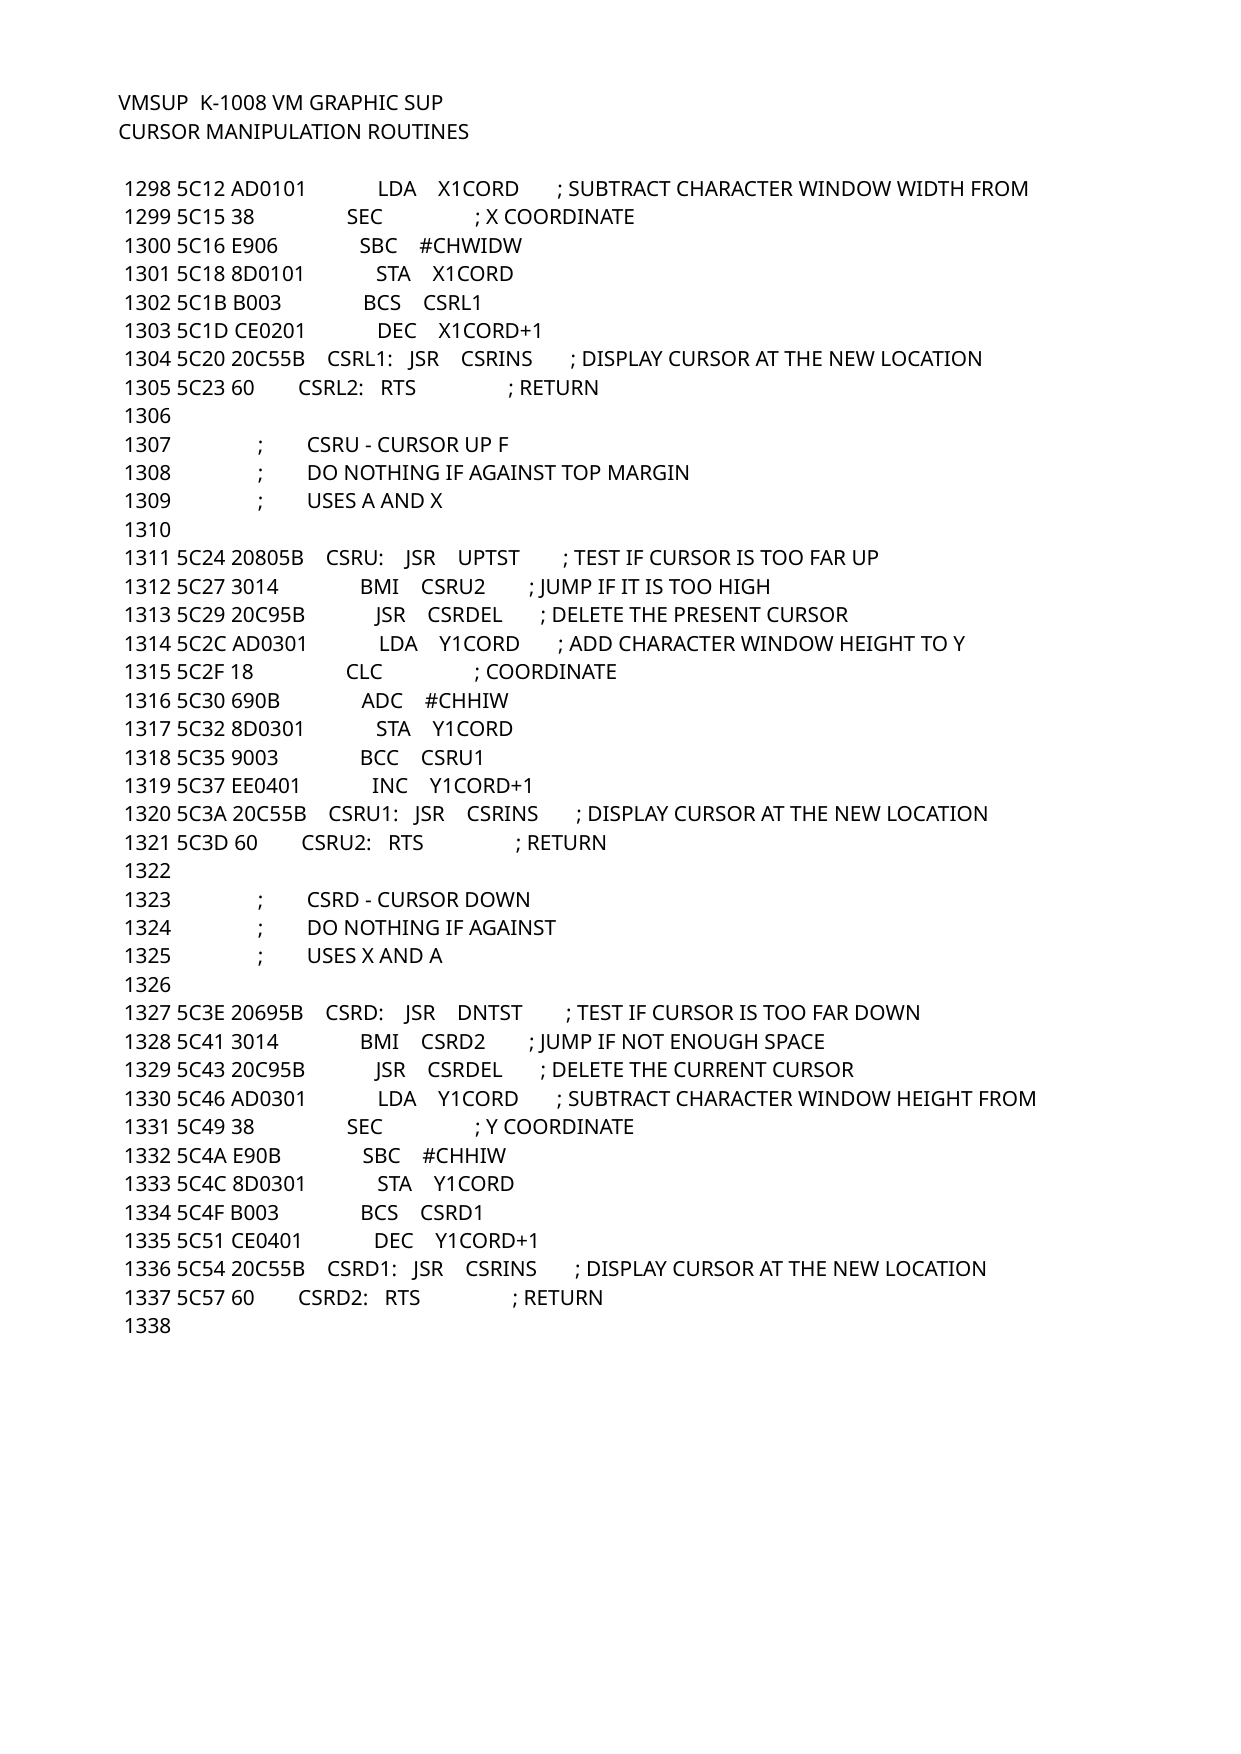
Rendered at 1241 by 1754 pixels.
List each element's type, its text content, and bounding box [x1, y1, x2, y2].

text 1303 5C1D CE0201 DEC X1CORD+1 [118, 316, 1152, 344]
text 1324 ; DO NOTHING IF AGAINST [118, 913, 1152, 942]
text 1327 5C3E 20695B CSRD: JSR DNTST ; TEST IF CURSOR IS TOO FAR DOWN [118, 998, 1152, 1027]
text 1302 5C1B B003 BCS CSRL1 [118, 288, 1152, 316]
text 1298 5C12 AD0101 LDA X1CORD ; SUBTRACT CHARACTER WINDOW WIDTH FROM [118, 174, 1152, 202]
text 1321 5C3D 60 CSRU2: RTS ; RETURN [118, 828, 1152, 856]
text 1299 5C15 38 SEC ; X COORDINATE [118, 202, 1152, 231]
text 1330 5C46 AD0301 LDA Y1CORD ; SUBTRACT CHARACTER WINDOW HEIGHT FROM [118, 1084, 1152, 1112]
text 1306 [118, 401, 1152, 430]
text 1317 5C32 8D0301 STA Y1CORD [118, 714, 1152, 743]
text 1304 5C20 20C55B CSRL1: JSR CSRINS ; DISPLAY CURSOR AT THE NEW LOCATION [118, 344, 1152, 373]
text 1328 5C41 3014 BMI CSRD2 ; JUMP IF NOT ENOUGH SPACE [118, 1027, 1152, 1055]
text 1310 [118, 515, 1152, 543]
text 1311 5C24 20805B CSRU: JSR UPTST ; TEST IF CURSOR IS TOO FAR UP [118, 543, 1152, 572]
text 1326 [118, 970, 1152, 998]
text 1338 [118, 1311, 1152, 1340]
text 1325 ; USES X AND A [118, 942, 1152, 970]
text 1314 5C2C AD0301 LDA Y1CORD ; ADD CHARACTER WINDOW HEIGHT TO Y [118, 629, 1152, 657]
text 1300 5C16 E906 SBC #CHWIDW [118, 231, 1152, 259]
text 1322 [118, 856, 1152, 885]
text 1335 5C51 CE0401 DEC Y1CORD+1 [118, 1226, 1152, 1254]
text 1320 5C3A 20C55B CSRU1: JSR CSRINS ; DISPLAY CURSOR AT THE NEW LOCATION [118, 799, 1152, 828]
text 1323 ; CSRD - CURSOR DOWN [118, 885, 1152, 913]
text 1332 5C4A E90B SBC #CHHIW [118, 1141, 1152, 1169]
text 1315 5C2F 18 CLC ; COORDINATE [118, 657, 1152, 686]
text 1312 5C27 3014 BMI CSRU2 ; JUMP IF IT IS TOO HIGH [118, 572, 1152, 600]
text 1329 5C43 20C95B JSR CSRDEL ; DELETE THE CURRENT CURSOR [118, 1055, 1152, 1084]
text 1333 5C4C 8D0301 STA Y1CORD [118, 1169, 1152, 1198]
text 1331 5C49 38 SEC ; Y COORDINATE [118, 1112, 1152, 1141]
text 1318 5C35 9003 BCC CSRU1 [118, 743, 1152, 771]
text 1316 5C30 690B ADC #CHHIW [118, 686, 1152, 714]
text 1308 ; DO NOTHING IF AGAINST TOP MARGIN [118, 458, 1152, 487]
text 1337 5C57 60 CSRD2: RTS ; RETURN [118, 1283, 1152, 1311]
text 1313 5C29 20C95B JSR CSRDEL ; DELETE THE PRESENT CURSOR [118, 600, 1152, 629]
text VMSUP K-1008 VM GRAPHIC SUP [118, 88, 1152, 117]
text 1301 5C18 8D0101 STA X1CORD [118, 259, 1152, 288]
text 1305 5C23 60 CSRL2: RTS ; RETURN [118, 373, 1152, 401]
text 1319 5C37 EE0401 INC Y1CORD+1 [118, 771, 1152, 799]
text 1336 5C54 20C55B CSRD1: JSR CSRINS ; DISPLAY CURSOR AT THE NEW LOCATION [118, 1254, 1152, 1283]
text CURSOR MANIPULATION ROUTINES [118, 117, 1152, 145]
text 1334 5C4F B003 BCS CSRD1 [118, 1198, 1152, 1226]
text 1307 ; CSRU - CURSOR UP F [118, 430, 1152, 458]
text 1309 ; USES A AND X [118, 487, 1152, 515]
